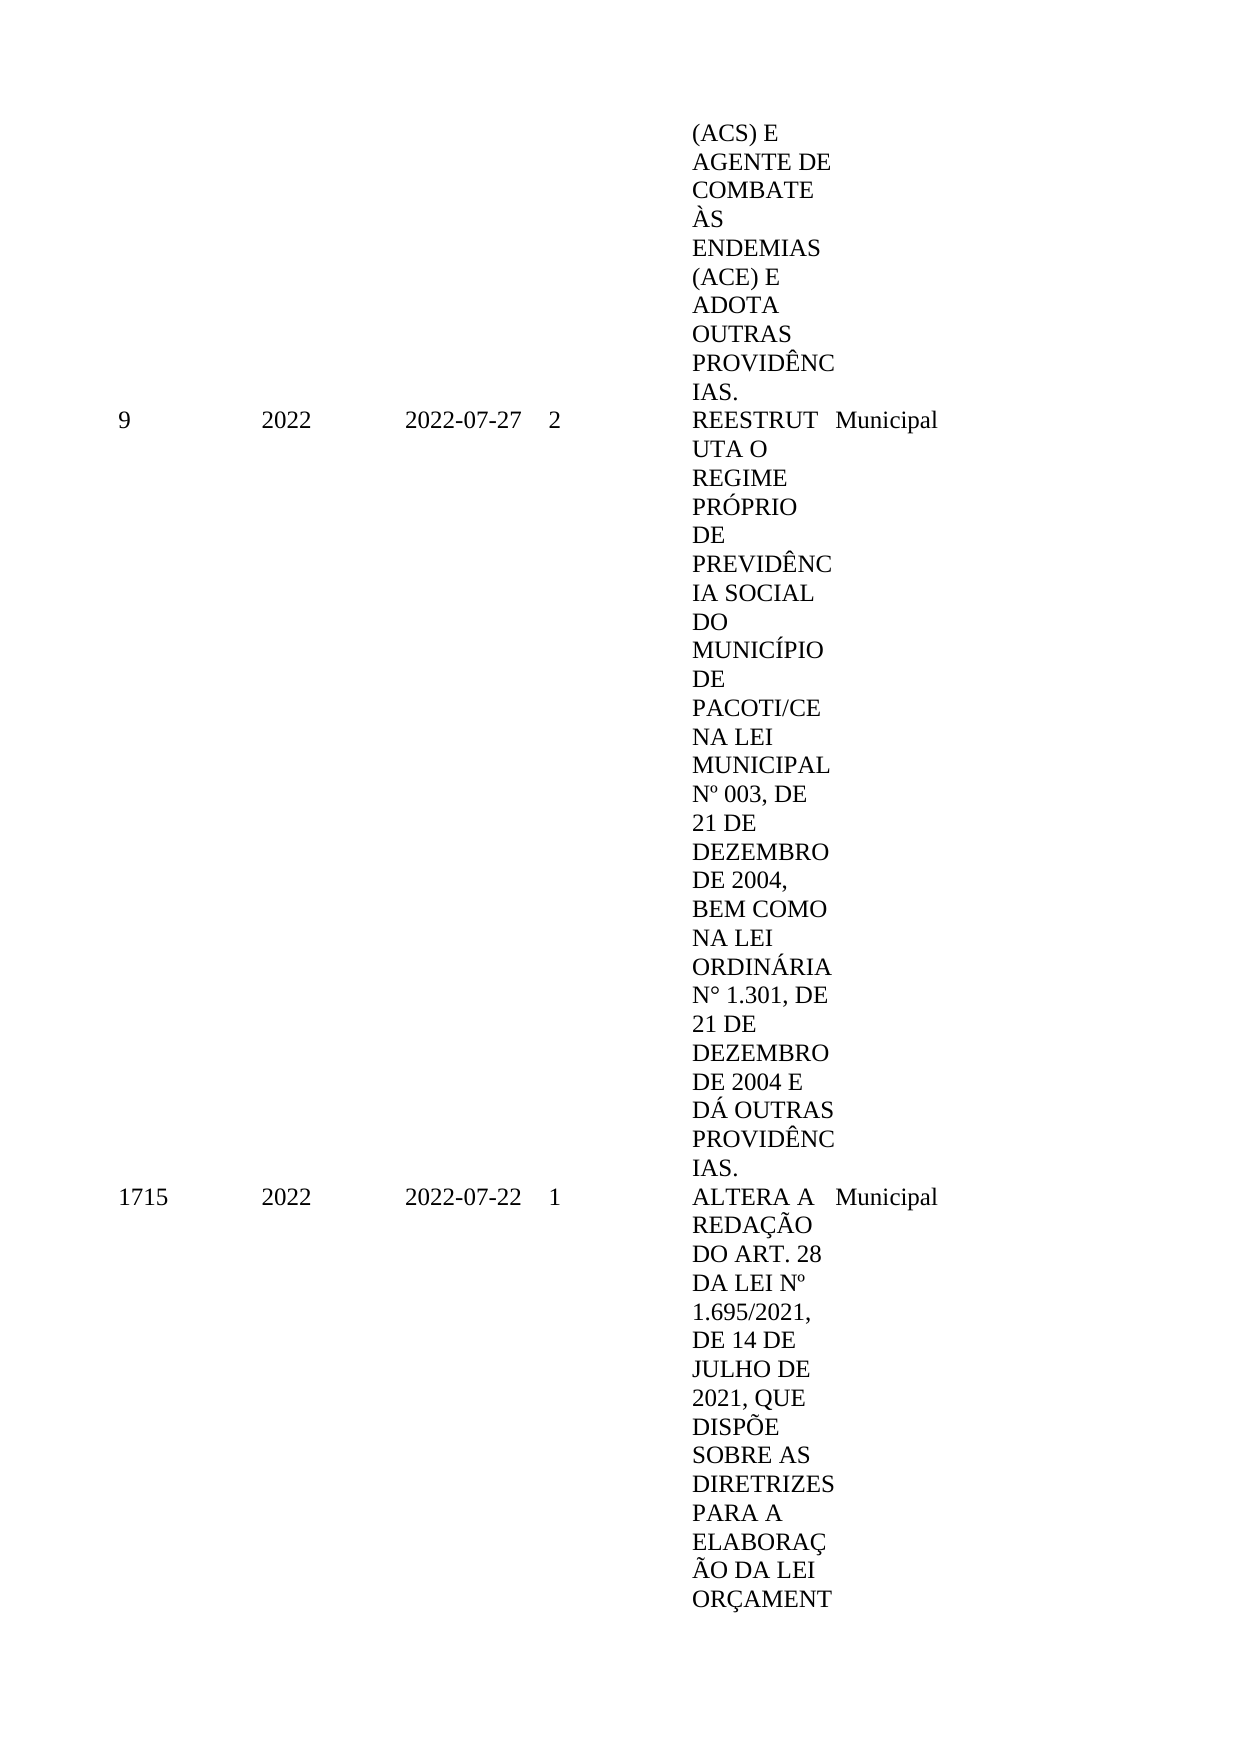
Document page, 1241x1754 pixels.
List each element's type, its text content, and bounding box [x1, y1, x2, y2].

table_cell 2022 [261, 406, 405, 1182]
table_cell 9 [118, 406, 261, 1182]
table_cell [979, 1182, 1122, 1613]
table_cell [835, 118, 979, 406]
table_cell [979, 118, 1122, 406]
table_cell 2022-07-27 [405, 406, 548, 1182]
table_cell 2022 [261, 1182, 405, 1613]
table_cell REESTRUTUTA O REGIME PRÓPRIO DE PREVIDÊNCIA SOCIAL DO MUNICÍPIO DE PACOTI/CE NA LEI MUNICIPAL Nº 003, DE 21 DE DEZEMBRO DE 2004, BEM COMO NA LEI ORDINÁRIA N° 1.301, DE 21 DE DEZEMBRO DE 2004 E DÁ OUTRAS PROVIDÊNCIAS. [692, 406, 835, 1182]
table_cell [548, 118, 692, 406]
table_cell [405, 118, 548, 406]
table_cell 1715 [118, 1182, 261, 1613]
table_cell Municipal [835, 1182, 979, 1613]
table_cell [261, 118, 405, 406]
table_cell Municipal [835, 406, 979, 1182]
table_cell 1 [548, 1182, 692, 1613]
table_cell [979, 406, 1122, 1182]
table_cell 2 [548, 406, 692, 1182]
table_cell (ACS) E AGENTE DE COMBATE ÀS ENDEMIAS (ACE) E ADOTA OUTRAS PROVIDÊNCIAS. [692, 118, 835, 406]
table_cell ALTERA A REDAÇÃO DO ART. 28 DA LEI Nº 1.695/2021, DE 14 DE JULHO DE 2021, QUE DISPÕE SOBRE AS DIRETRIZES PARA A ELABORAÇÃO DA LEI ORÇAMENT [692, 1182, 835, 1613]
table_cell [118, 118, 261, 406]
table_cell 2022-07-22 [405, 1182, 548, 1613]
